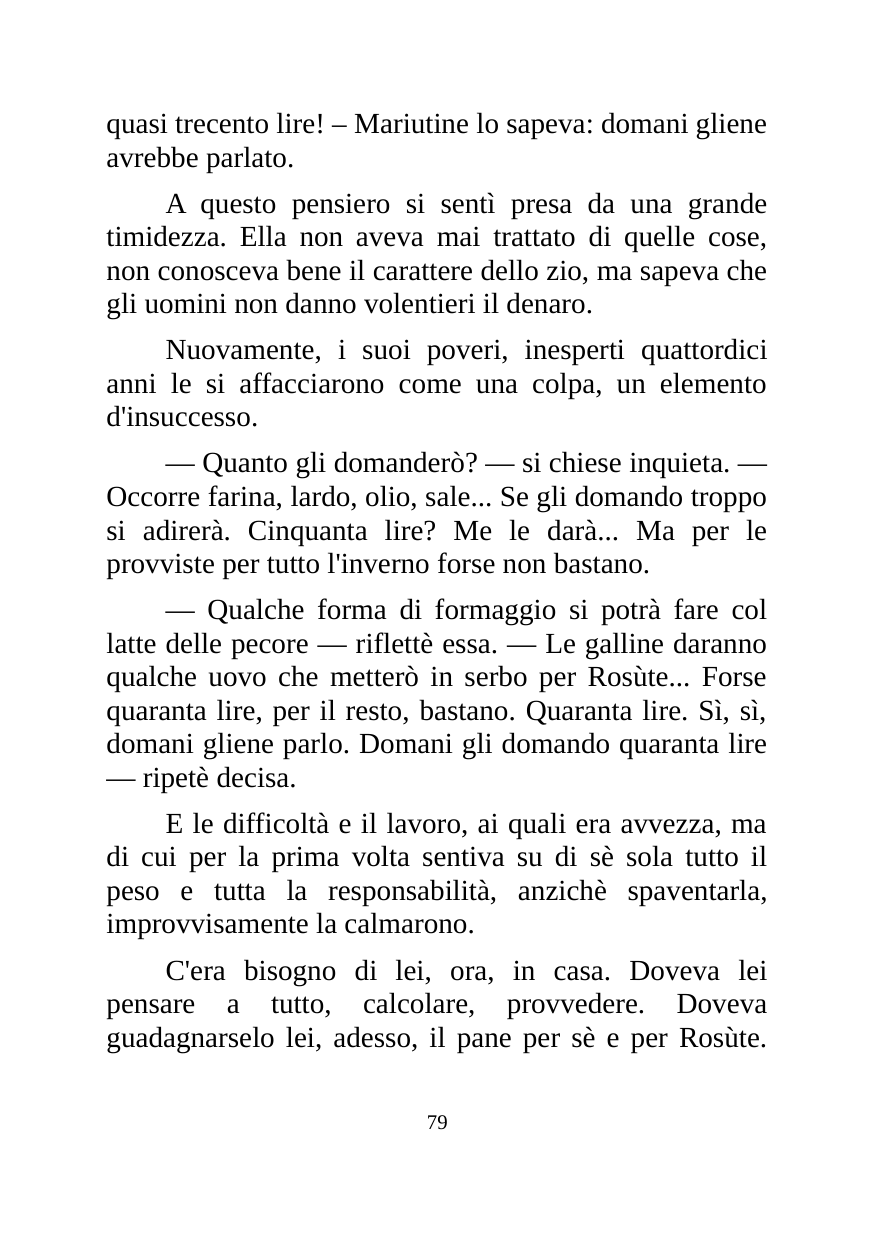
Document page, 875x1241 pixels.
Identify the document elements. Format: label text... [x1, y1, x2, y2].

text quasi trecento lire! – Mariutine lo sapeva: domani gliene avrebbe parlato. [106, 106, 768, 173]
text C'era bisogno di lei, ora, in casa. Doveva lei pensare a tutto, calcolare, provvedere. Doveva guadagnarselo lei, adesso, il pane per sè e per Rosùte. [106, 953, 768, 1053]
text E le difficoltà e il lavoro, ai quali era avvezza, ma di cui per la prima volta sentiva su di sè sola tutto il peso e tutta la responsabilità, anzichè spaventarla, improvvisamente la calmarono. [106, 806, 768, 940]
text Nuovamente, i suoi poveri, inesperti quattordici anni le si affacciarono come una colpa, un elemento d'insuccesso. [106, 332, 768, 433]
text — Qualche forma di formaggio si potrà fare col latte delle pecore — riflettè essa. — Le galline daranno qualche uovo che metterò in serbo per Rosùte... Forse quaranta lire, per il resto, bastano. Quaranta lire. Sì, sì, domani gliene parlo. Domani gli domando quaranta lire — ripetè decisa. [106, 592, 768, 793]
text A questo pensiero si sentì presa da una grande timidezza. Ella non aveva mai trattato di quelle cose, non conosceva bene il carattere dello zio, ma sapeva che gli uomini non danno volentieri il denaro. [106, 186, 768, 320]
text — Quanto gli domanderò? — si chiese inquieta. — Occorre farina, lardo, olio, sale... Se gli domando troppo si adirerà. Cinquanta lire? Me le darà... Ma per le provviste per tutto l'inverno forse non bastano. [106, 446, 768, 580]
